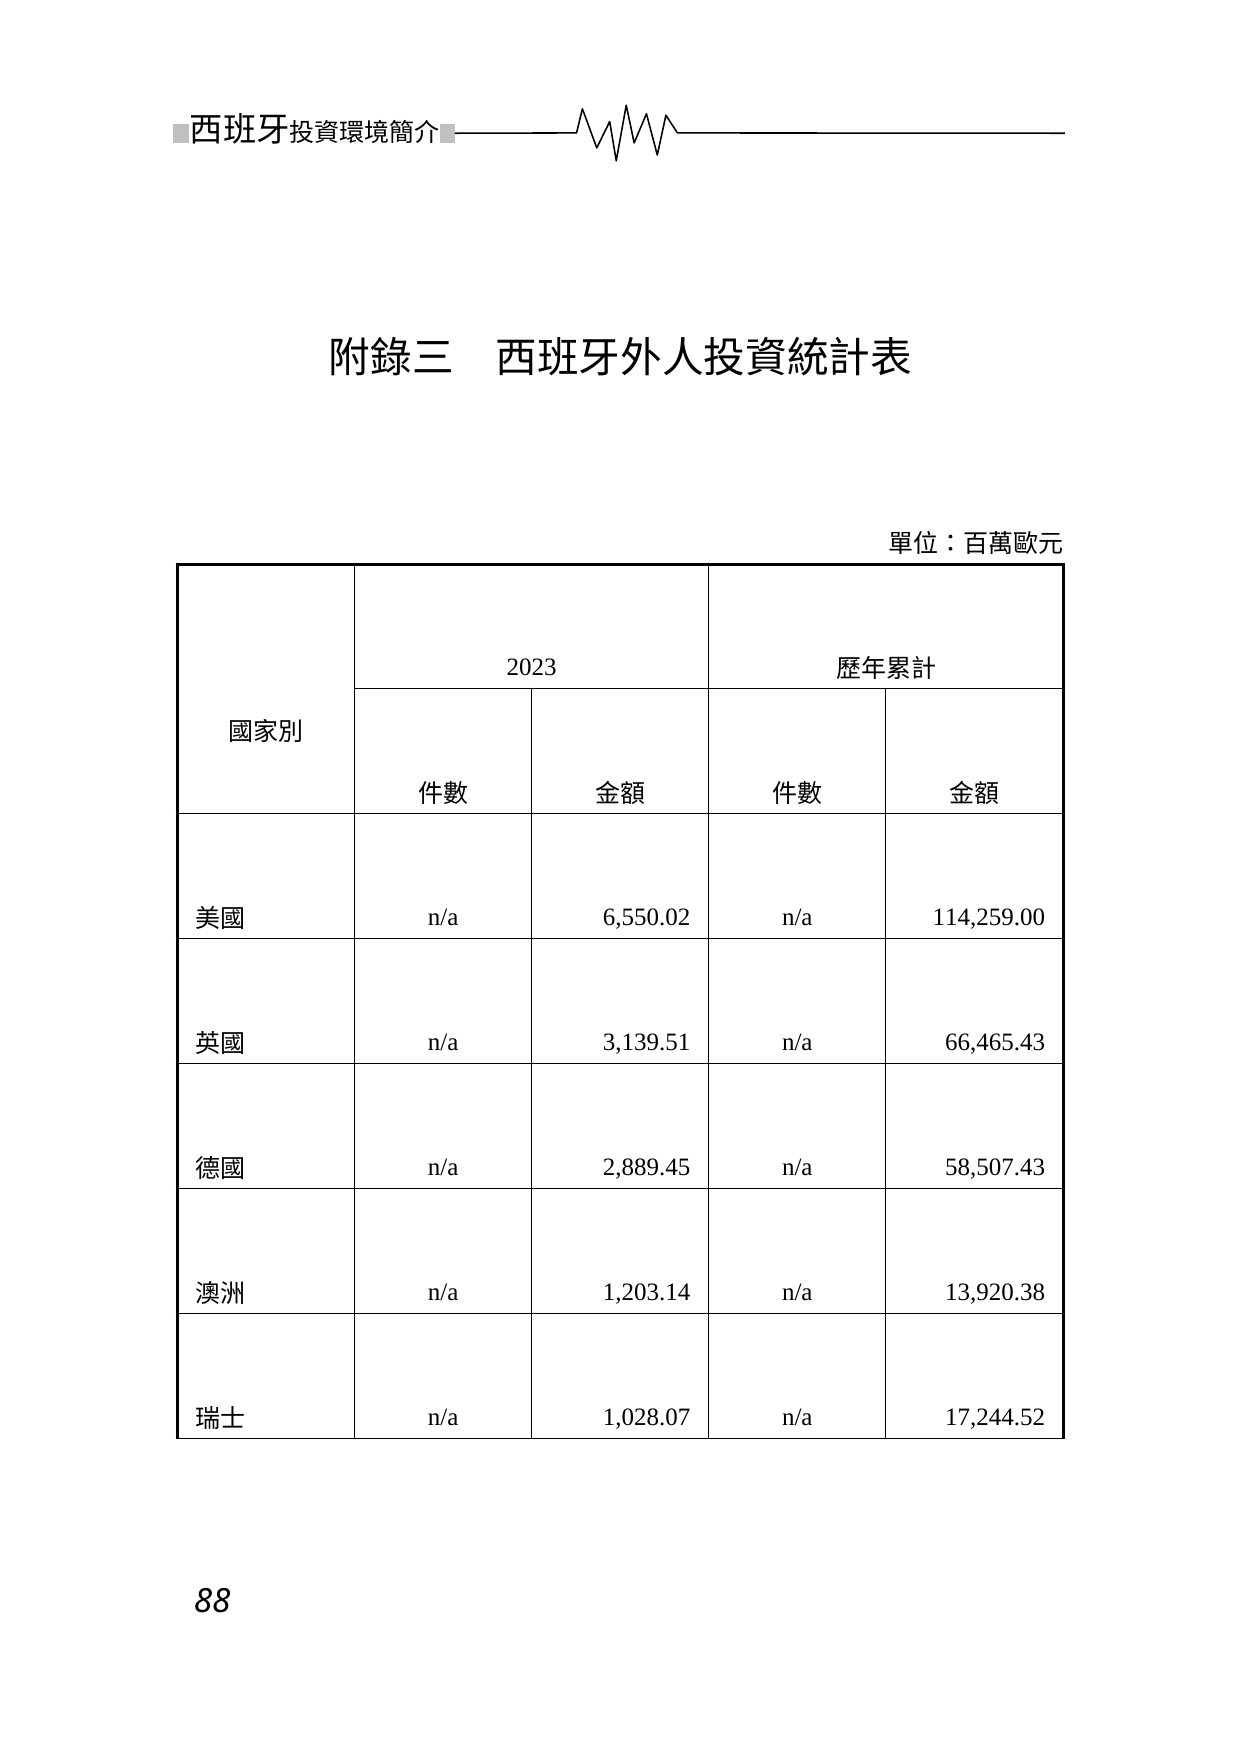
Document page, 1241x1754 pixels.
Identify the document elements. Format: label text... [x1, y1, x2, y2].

table_cell n/a [709, 814, 885, 938]
table_cell n/a [709, 1314, 885, 1438]
text 單位：百萬歐元 [177, 500, 1063, 563]
table_cell n/a [355, 1064, 531, 1188]
table_cell 澳洲 [179, 1189, 354, 1313]
table_cell 58,507.43 [886, 1064, 1062, 1188]
table_header 2023 [355, 566, 708, 688]
table_cell 德國 [179, 1064, 354, 1188]
table_cell 3,139.51 [532, 939, 708, 1063]
table_cell n/a [709, 1189, 885, 1313]
table_cell 2,889.45 [532, 1064, 708, 1188]
table_cell 件數 [709, 689, 885, 813]
text 附錄三 西班牙外人投資統計表 [177, 313, 1063, 375]
table_cell n/a [355, 1189, 531, 1313]
table_header 國家別 [179, 566, 354, 813]
table_cell n/a [355, 1314, 531, 1438]
table_cell 美國 [179, 814, 354, 938]
table_cell 1,203.14 [532, 1189, 708, 1313]
table_cell 1,028.07 [532, 1314, 708, 1438]
table_cell 瑞士 [179, 1314, 354, 1438]
table_cell 17,244.52 [886, 1314, 1062, 1438]
table_cell 6,550.02 [532, 814, 708, 938]
table_cell 金額 [886, 689, 1062, 813]
table_cell n/a [355, 939, 531, 1063]
table_cell 金額 [532, 689, 708, 813]
table_cell 英國 [179, 939, 354, 1063]
table_cell 13,920.38 [886, 1189, 1062, 1313]
table_cell 件數 [355, 689, 531, 813]
table_cell n/a [355, 814, 531, 938]
table_cell 114,259.00 [886, 814, 1062, 938]
table_cell n/a [709, 939, 885, 1063]
table_cell n/a [709, 1064, 885, 1188]
table_cell 66,465.43 [886, 939, 1062, 1063]
table_header 歷年累計 [709, 566, 1062, 688]
